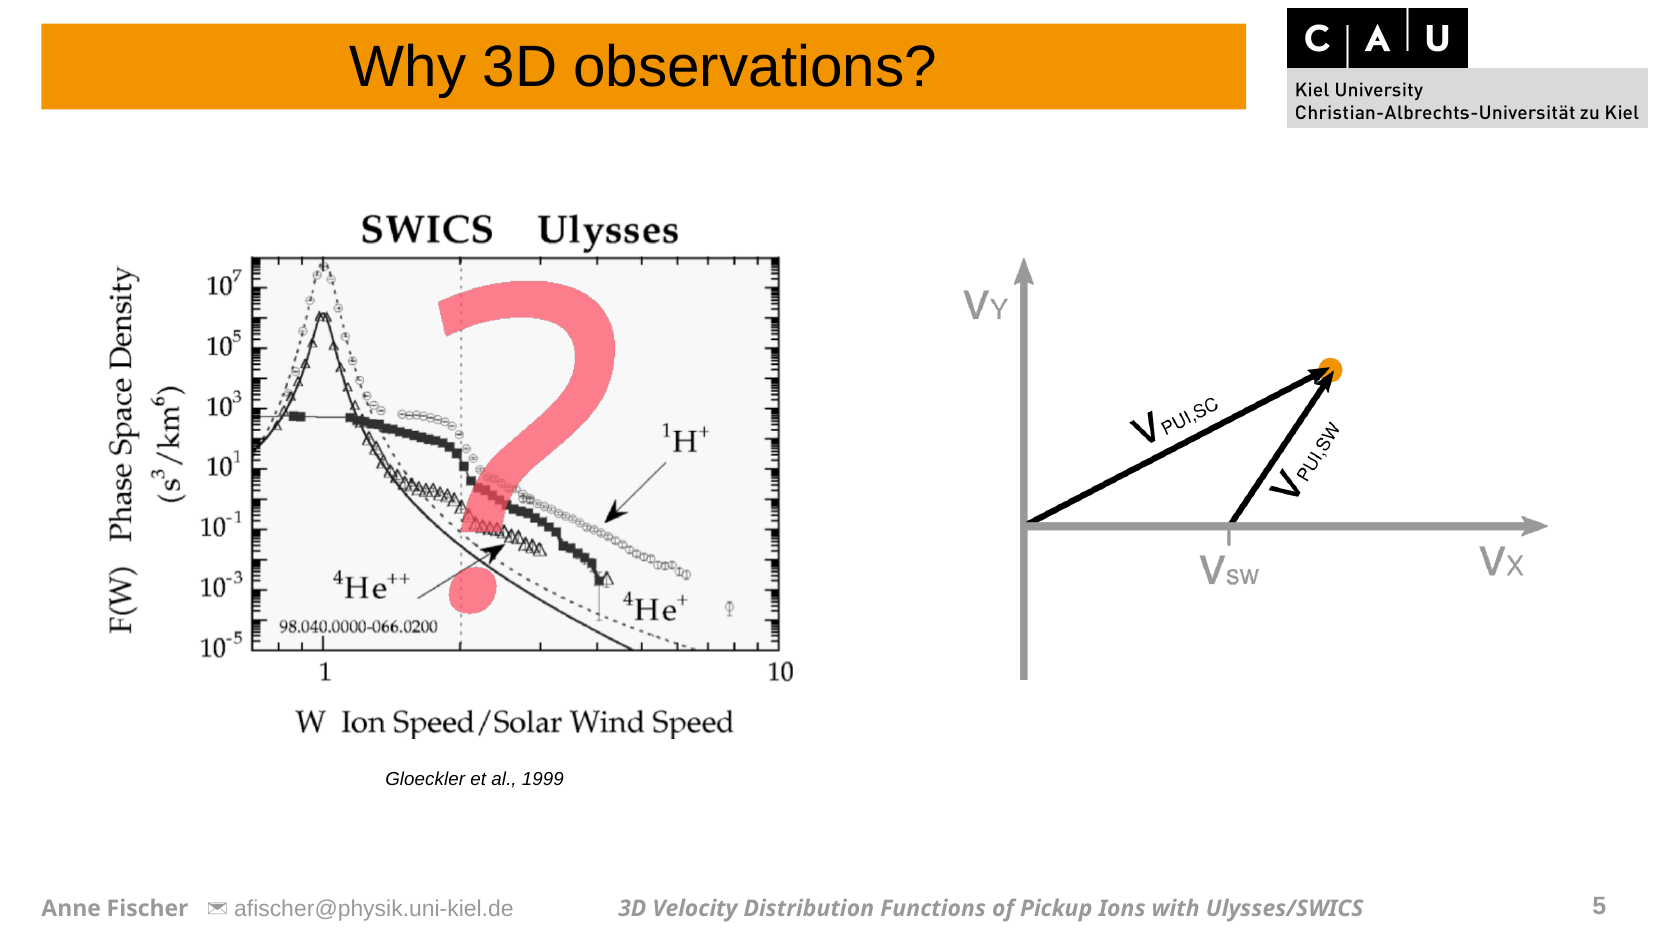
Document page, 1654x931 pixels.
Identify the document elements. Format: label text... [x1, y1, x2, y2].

text_box Gloeckler et al., 1999 [370, 761, 579, 798]
picture [1287, 8, 1648, 128]
title Why 3D observations? [41, 23, 1247, 110]
picture [963, 258, 1548, 680]
picture [88, 205, 827, 739]
